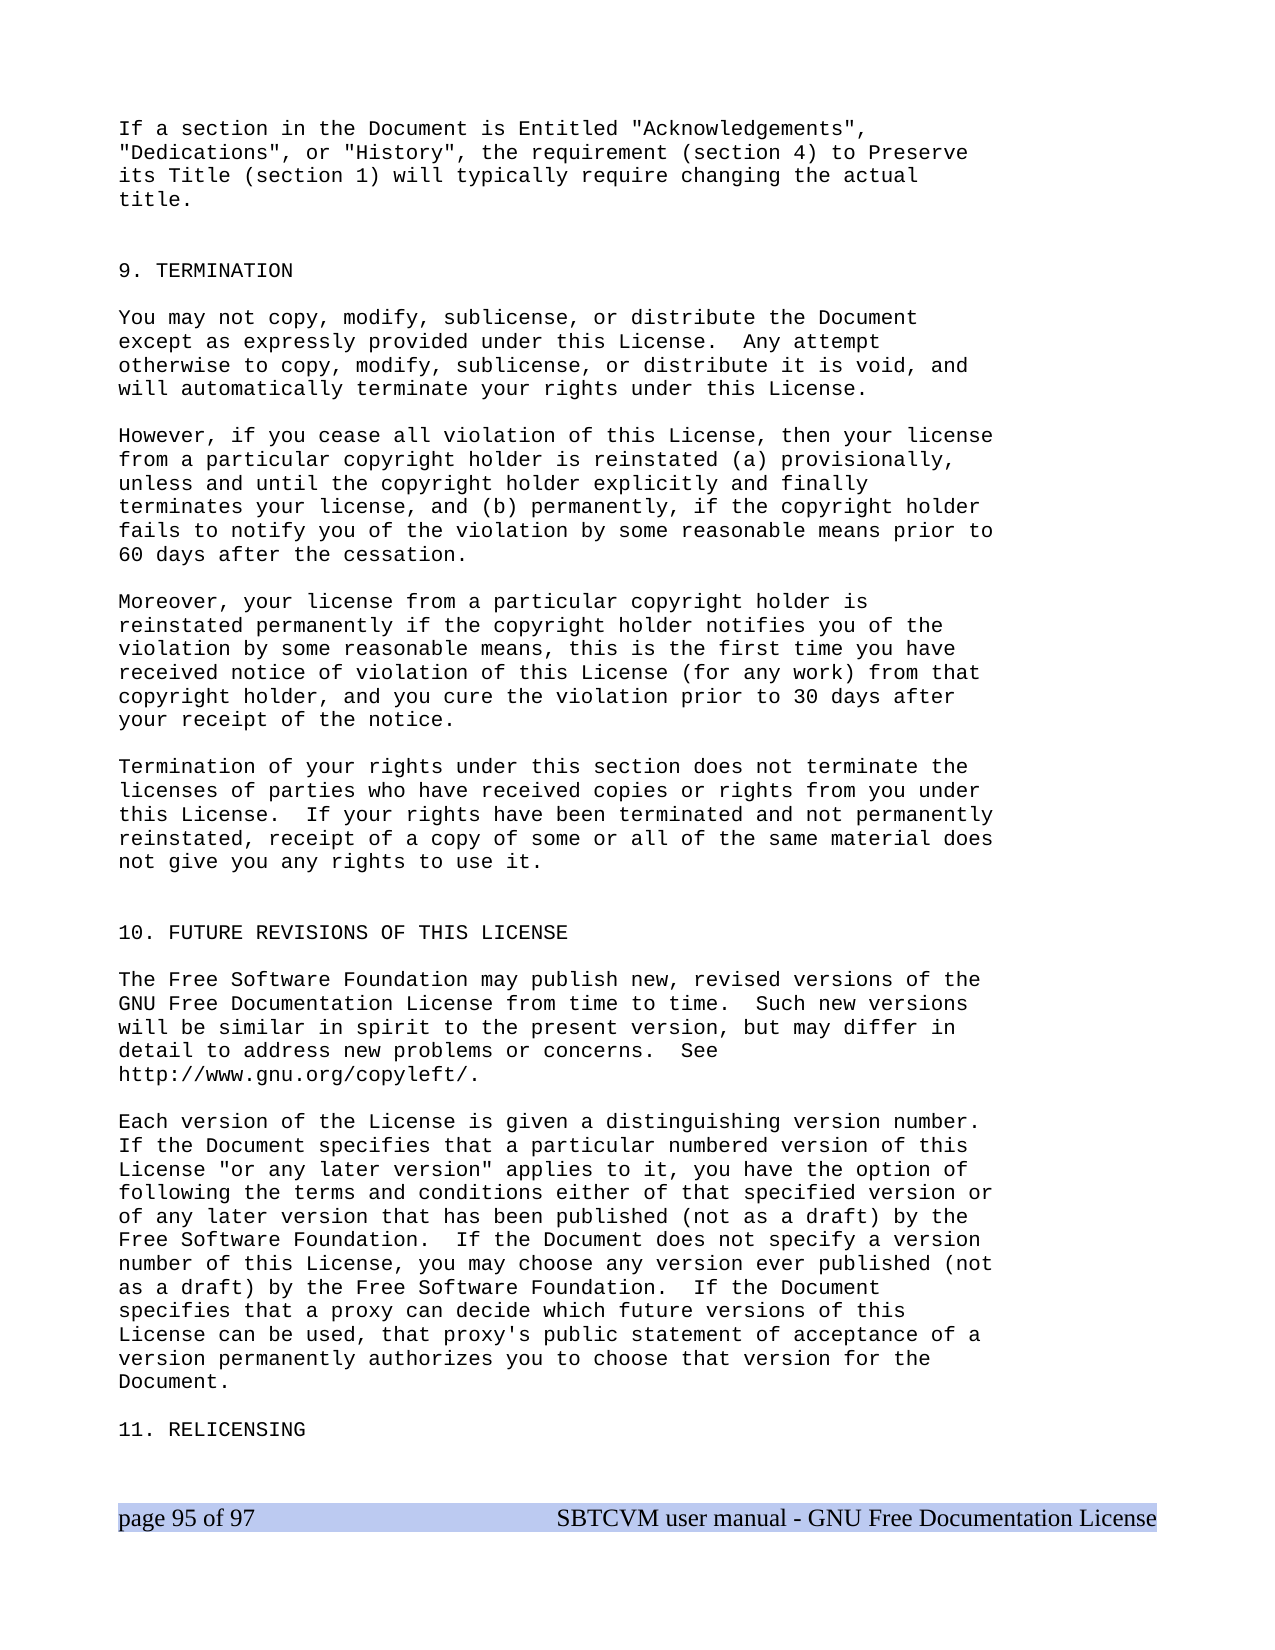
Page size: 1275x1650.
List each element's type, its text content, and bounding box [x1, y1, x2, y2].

text of any later version that has been published (not as a draft) by the [118, 1206, 1157, 1229]
text However, if you cease all violation of this License, then your license [118, 426, 1157, 449]
text as a draft) by the Free Software Foundation. If the Document [118, 1277, 1157, 1300]
text License can be used, that proxy's public statement of acceptance of a [118, 1324, 1157, 1348]
text terminates your license, and (b) permanently, if the copyright holder [118, 496, 1157, 520]
text 11. RELICENSING [118, 1419, 1157, 1442]
text detail to address new problems or concerns. See [118, 1040, 1157, 1064]
text from a particular copyright holder is reinstated (a) provisionally, [118, 449, 1157, 473]
text violation by some reasonable means, this is the first time you have [118, 638, 1157, 662]
text reinstated permanently if the copyright holder notifies you of the [118, 615, 1157, 638]
text will be similar in spirit to the present version, but may differ in [118, 1017, 1157, 1040]
text specifies that a proxy can decide which future versions of this [118, 1300, 1157, 1324]
text Moreover, your license from a particular copyright holder is [118, 591, 1157, 615]
text "Dedications", or "History", the requirement (section 4) to Preserve [118, 142, 1157, 165]
text License "or any later version" applies to it, you have the option of [118, 1158, 1157, 1182]
text following the terms and conditions either of that specified version or [118, 1182, 1157, 1206]
text this License. If your rights have been terminated and not permanently [118, 804, 1157, 827]
text will automatically terminate your rights under this License. [118, 378, 1157, 402]
text Each version of the License is given a distinguishing version number. [118, 1111, 1157, 1135]
text Document. [118, 1371, 1157, 1395]
text received notice of violation of this License (for any work) from that [118, 662, 1157, 686]
text The Free Software Foundation may publish new, revised versions of the [118, 969, 1157, 993]
text licenses of parties who have received copies or rights from you under [118, 780, 1157, 804]
text reinstated, receipt of a copy of some or all of the same material does [118, 827, 1157, 851]
text copyright holder, and you cure the violation prior to 30 days after [118, 686, 1157, 709]
text title. [118, 189, 1157, 213]
text Termination of your rights under this section does not terminate the [118, 757, 1157, 780]
text your receipt of the notice. [118, 709, 1157, 733]
text unless and until the copyright holder explicitly and finally [118, 473, 1157, 496]
text Free Software Foundation. If the Document does not specify a version [118, 1229, 1157, 1253]
text http://www.gnu.org/copyleft/. [118, 1064, 1157, 1088]
text 10. FUTURE REVISIONS OF THIS LICENSE [118, 922, 1157, 946]
text 9. TERMINATION [118, 260, 1157, 284]
text version permanently authorizes you to choose that version for the [118, 1348, 1157, 1371]
text If the Document specifies that a particular numbered version of this [118, 1135, 1157, 1158]
text fails to notify you of the violation by some reasonable means prior to [118, 520, 1157, 544]
text not give you any rights to use it. [118, 851, 1157, 875]
text its Title (section 1) will typically require changing the actual [118, 165, 1157, 189]
text number of this License, you may choose any version ever published (not [118, 1253, 1157, 1277]
text If a section in the Document is Entitled "Acknowledgements", [118, 118, 1157, 142]
text except as expressly provided under this License. Any attempt [118, 331, 1157, 354]
text GNU Free Documentation License from time to time. Such new versions [118, 993, 1157, 1017]
text otherwise to copy, modify, sublicense, or distribute it is void, and [118, 354, 1157, 378]
text 60 days after the cessation. [118, 544, 1157, 567]
text You may not copy, modify, sublicense, or distribute the Document [118, 307, 1157, 331]
